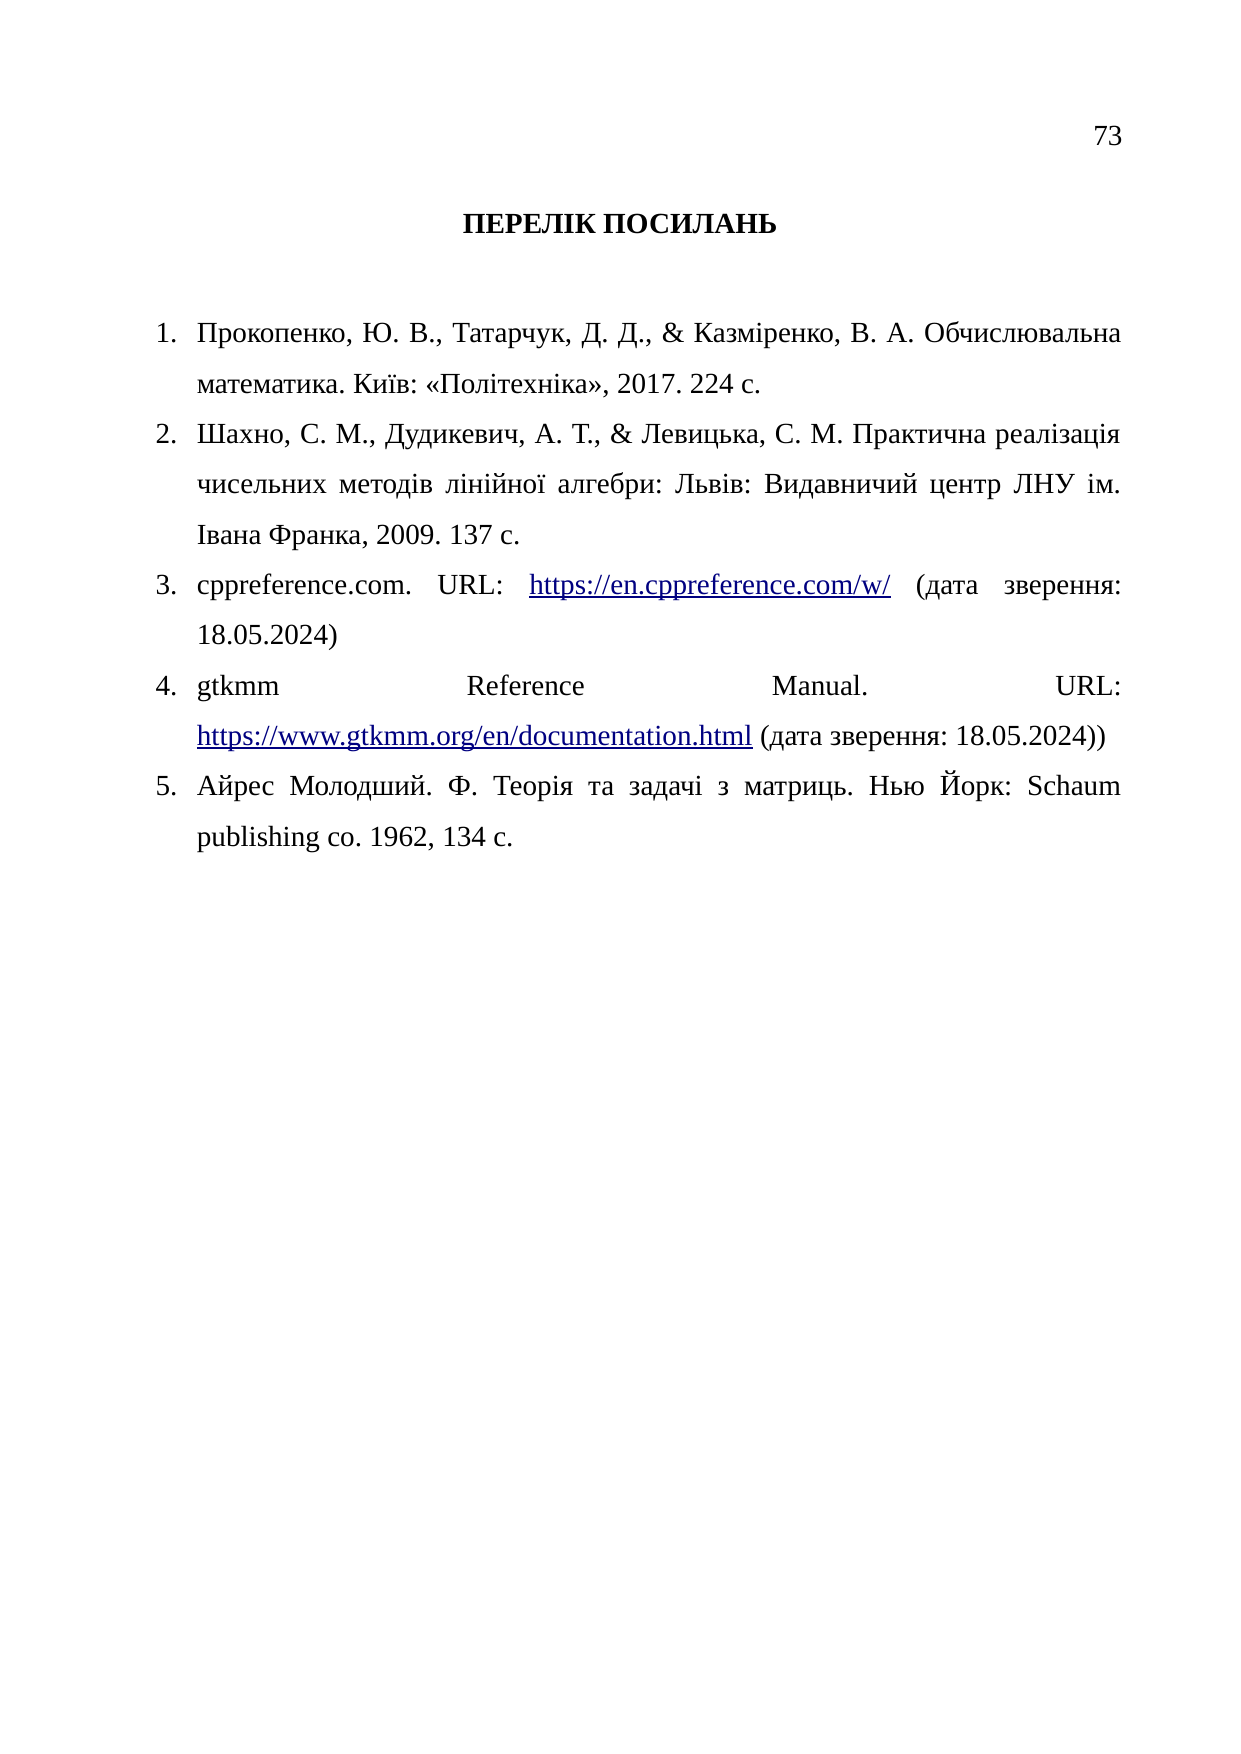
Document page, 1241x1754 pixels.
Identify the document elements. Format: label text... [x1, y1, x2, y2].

list Прокопенко, Ю. В., Татарчук, Д. Д., & Казміренко, В. А. Обчислювальна математика. Київ: «Політехніка», 2017. 224 с. [155, 316, 1122, 399]
list Шахно, С. М., Дудикевич, А. Т., & Левицька, С. М. Практична реалізація чисельних методів лінійної алгебри: Львів: Видавничий центр ЛНУ ім. Івана Франка, 2009. 137 с. [155, 416, 1122, 550]
subtitle ПЕРЕЛІК ПОСИЛАНЬ [118, 207, 1122, 240]
list gtkmm Reference Manual. URL: https://www.gtkmm.org/en/documentation.html (дата зверення: 18.05.2024)) [155, 668, 1122, 752]
list cppreference.com. URL: https://en.cppreference.com/w/ (дата зверення: 18.05.2024) [155, 567, 1122, 651]
list Айрес Молодший. Ф. Теорія та задачі з матриць. Нью Йорк: Schaum publishing co. 1962, 134 с. [155, 768, 1122, 852]
